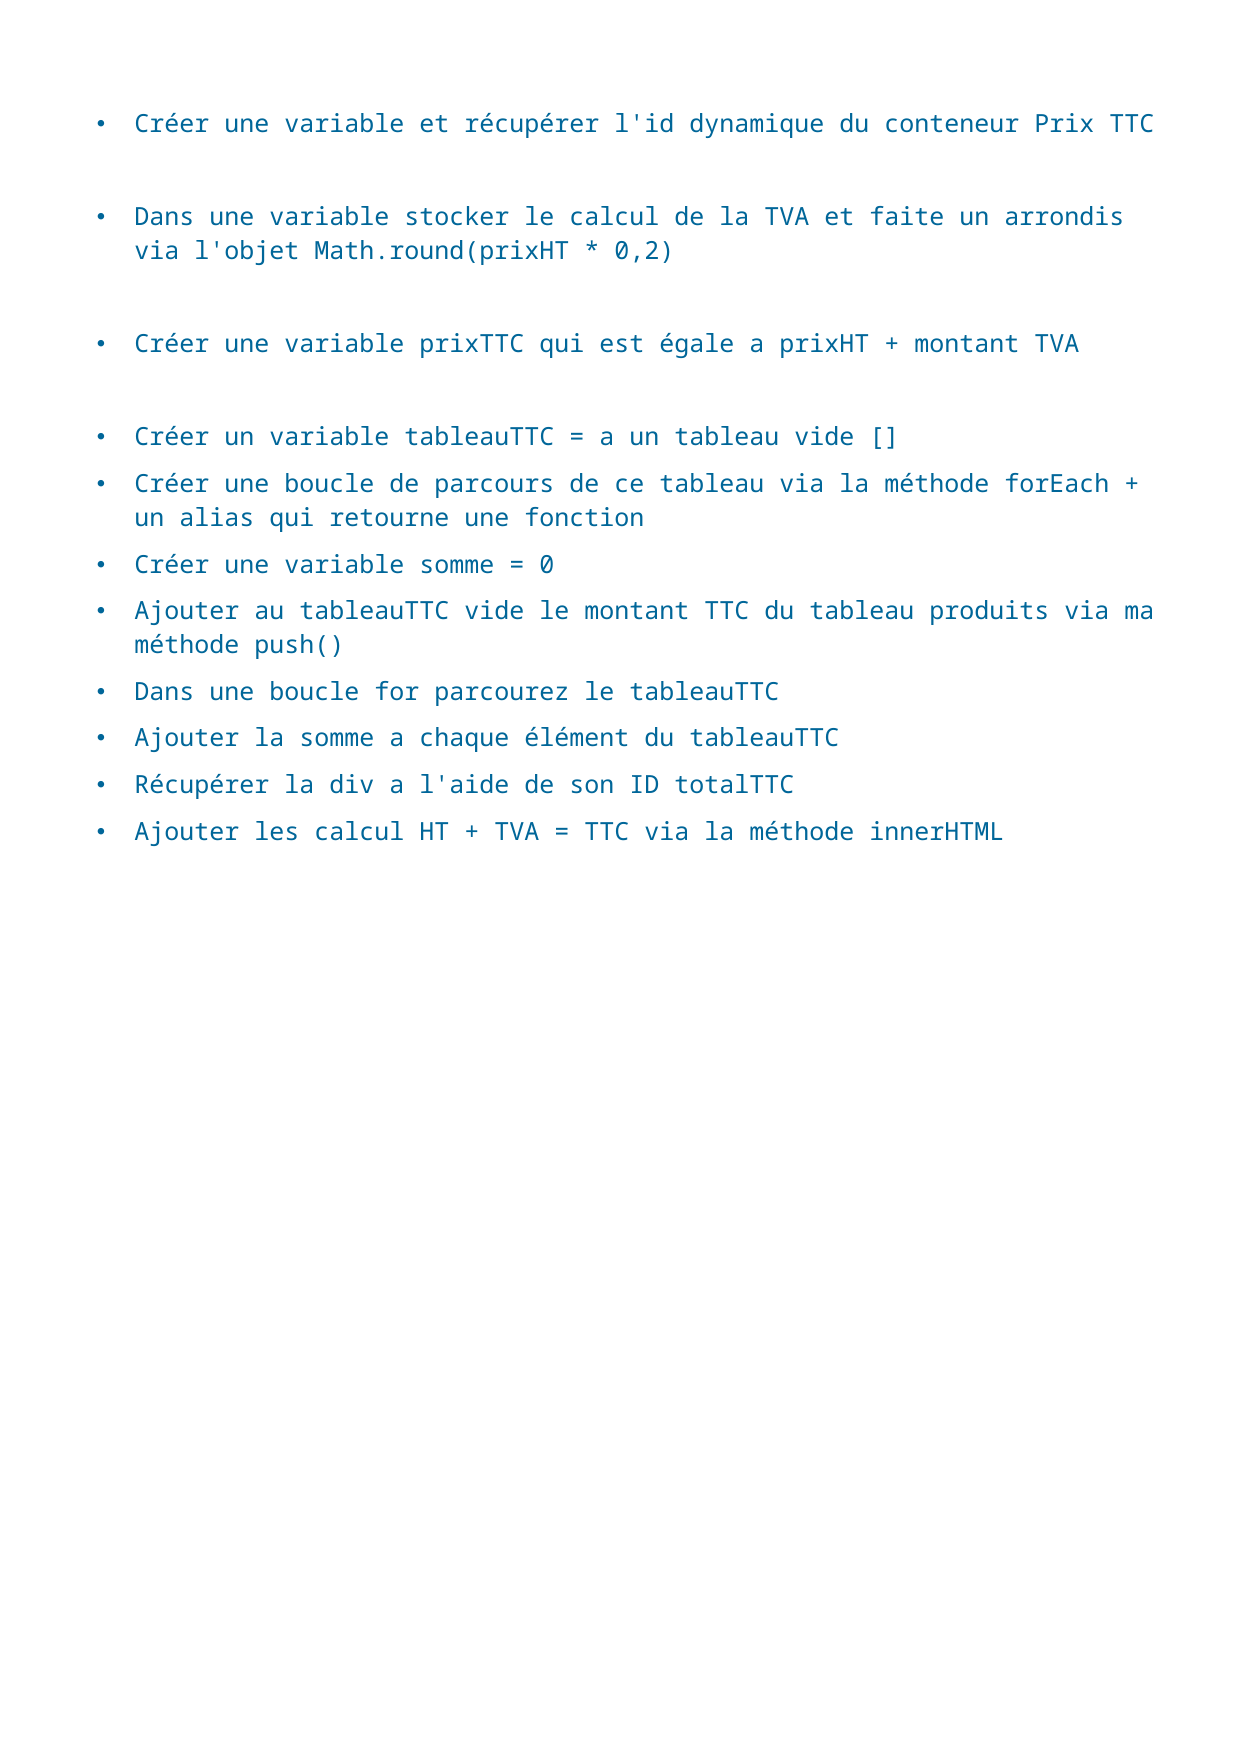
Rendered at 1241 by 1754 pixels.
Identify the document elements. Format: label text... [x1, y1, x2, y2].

list Ajouter au tableauTTC vide le montant TTC du tableau produits via ma méthode push() [97, 593, 1181, 661]
list Récupérer la div a l'aide de son ID totalTTC [97, 767, 1181, 801]
list Dans une variable stocker le calcul de la TVA et faite un arrondis via l'objet Math.round(prixHT * 0,2) [97, 199, 1181, 267]
list Créer une variable somme = 0 [97, 546, 1181, 580]
list Créer une variable et récupérer l'id dynamique du conteneur Prix TTC [97, 106, 1181, 140]
list Dans une boucle for parcourez le tableauTTC [97, 673, 1181, 707]
list Ajouter les calcul HT + TVA = TTC via la méthode innerHTML [97, 813, 1181, 847]
list Créer une variable prixTTC qui est égale a prixHT + montant TVA [97, 326, 1181, 360]
list Créer une boucle de parcours de ce tableau via la méthode forEach + un alias qui retourne une fonction [97, 466, 1181, 534]
list Ajouter la somme a chaque élément du tableauTTC [97, 720, 1181, 754]
list Créer un variable tableauTTC = a un tableau vide [] [97, 419, 1181, 453]
